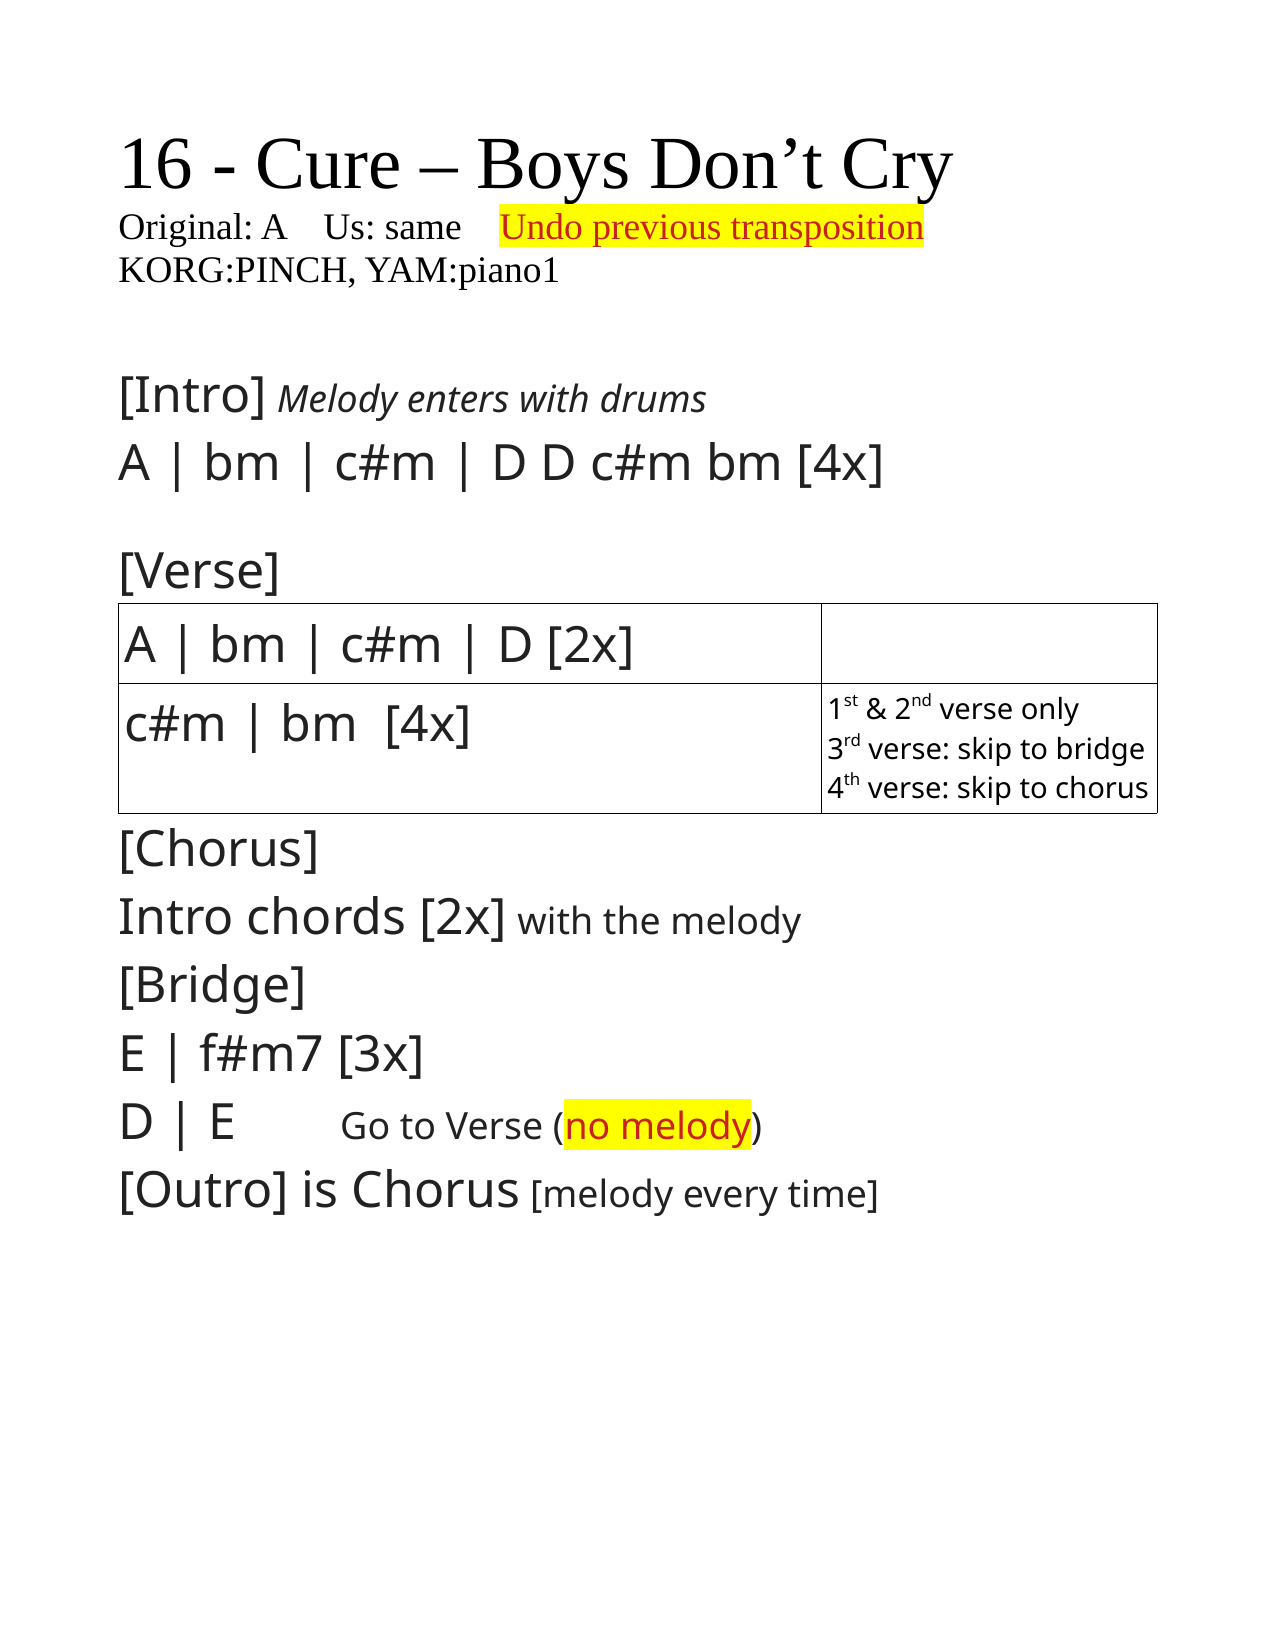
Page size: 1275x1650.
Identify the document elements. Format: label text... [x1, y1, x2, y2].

table_cell 1st & 2nd verse only 3rd verse: skip to bridge 4th verse: skip to chorus [822, 684, 1157, 813]
text D | E Go to Verse (no melody) [118, 1086, 1157, 1154]
text [Outro] is Chorus [melody every time] [118, 1154, 1157, 1222]
text E | f#m7 [3x] [118, 1018, 1157, 1086]
table_header A | bm | c#m | D [2x] [119, 604, 821, 682]
text [Bridge] [118, 949, 1157, 1018]
text Intro chords [2x] with the melody [118, 881, 1157, 949]
text [Verse] [118, 535, 1157, 603]
table_header [822, 604, 1157, 682]
text KORG:PINCH, YAM:piano1 [118, 247, 1157, 291]
text Original: A Us: same Undo previous transposition [118, 204, 1157, 247]
text [Intro] Melody enters with drums [118, 359, 1157, 427]
text [Chorus] [118, 814, 1157, 881]
text 16 - Cure – Boys Don’t Cry [118, 118, 1157, 204]
text A | bm | c#m | D D c#m bm [4x] [118, 427, 1157, 495]
table_cell c#m | bm [4x] [119, 684, 821, 813]
